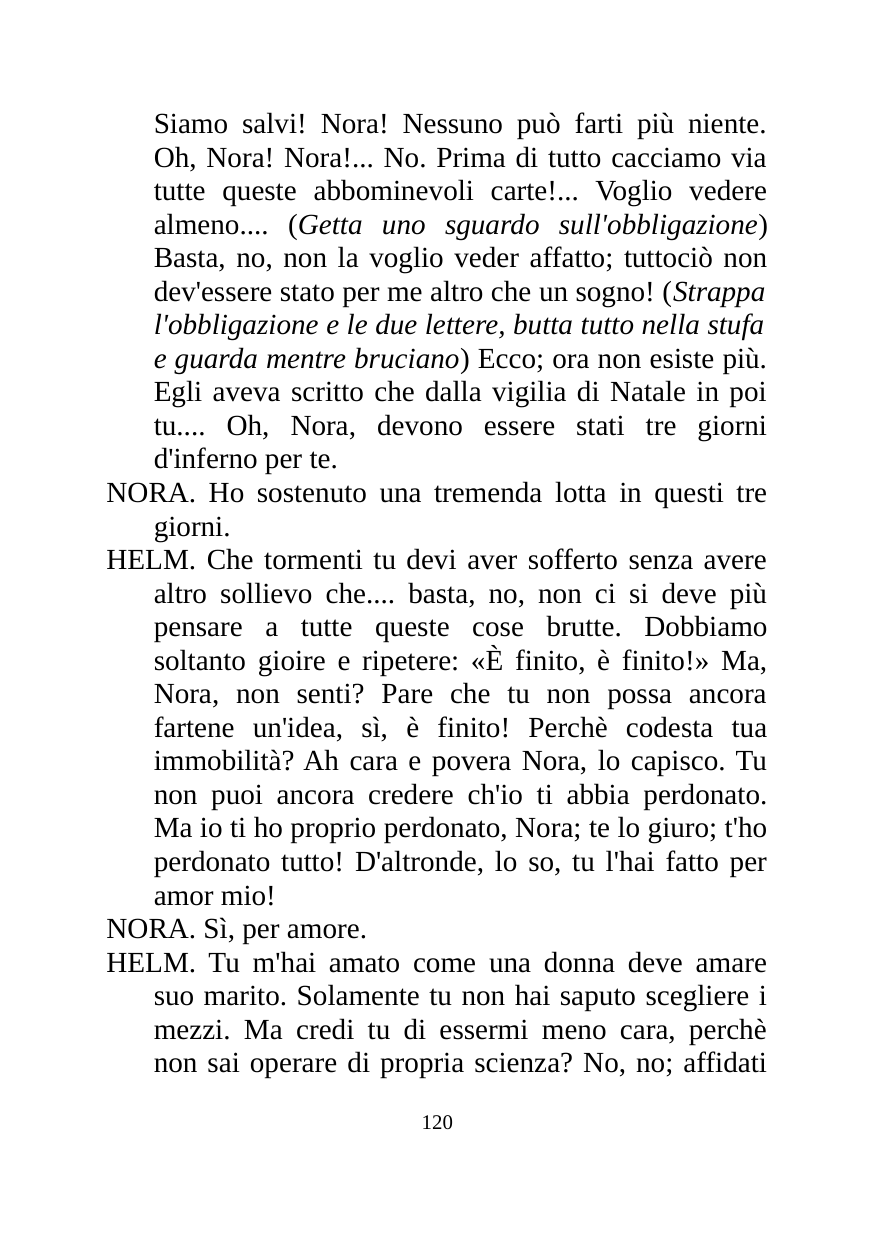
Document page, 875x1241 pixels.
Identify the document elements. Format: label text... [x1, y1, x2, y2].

text HELM. Tu m'hai amato come una donna deve amare suo marito. Solamente tu non hai saputo scegliere i mezzi. Ma credi tu di essermi meno cara, perchè non sai operare di propria scienza? No, no; affidati [106, 945, 768, 1079]
text HELM. Che tormenti tu devi aver sofferto senza avere altro sollievo che.... basta, no, non ci si deve più pensare a tutte queste cose brutte. Dobbiamo soltanto gioire e ripetere: «È finito, è finito!» Ma, Nora, non senti? Pare che tu non possa ancora fartene un'idea, sì, è finito! Perchè codesta tua immobilità? Ah cara e povera Nora, lo capisco. Tu non puoi ancora credere ch'io ti abbia perdonato. Ma io ti ho proprio perdonato, Nora; te lo giuro; t'ho perdonato tutto! D'altronde, lo so, tu l'hai fatto per amor mio! [106, 542, 768, 911]
text NORA. Ho sostenuto una tremenda lotta in questi tre giorni. [106, 475, 768, 542]
text Siamo salvi! Nora! Nessuno può farti più niente. Oh, Nora! Nora!... No. Prima di tutto cacciamo via tutte queste abbominevoli carte!... Voglio vedere almeno.... (Getta uno sguardo sull'obbligazione) Basta, no, non la voglio veder affatto; tuttociò non dev'essere stato per me altro che un sogno! (Strappa l'obbligazione e le due lettere, butta tutto nella stufa e guarda mentre bruciano) Ecco; ora non esiste più. Egli aveva scritto che dalla vigilia di Natale in poi tu.... Oh, Nora, devono essere stati tre giorni d'inferno per te. [106, 106, 768, 475]
text NORA. Sì, per amore. [106, 911, 768, 945]
